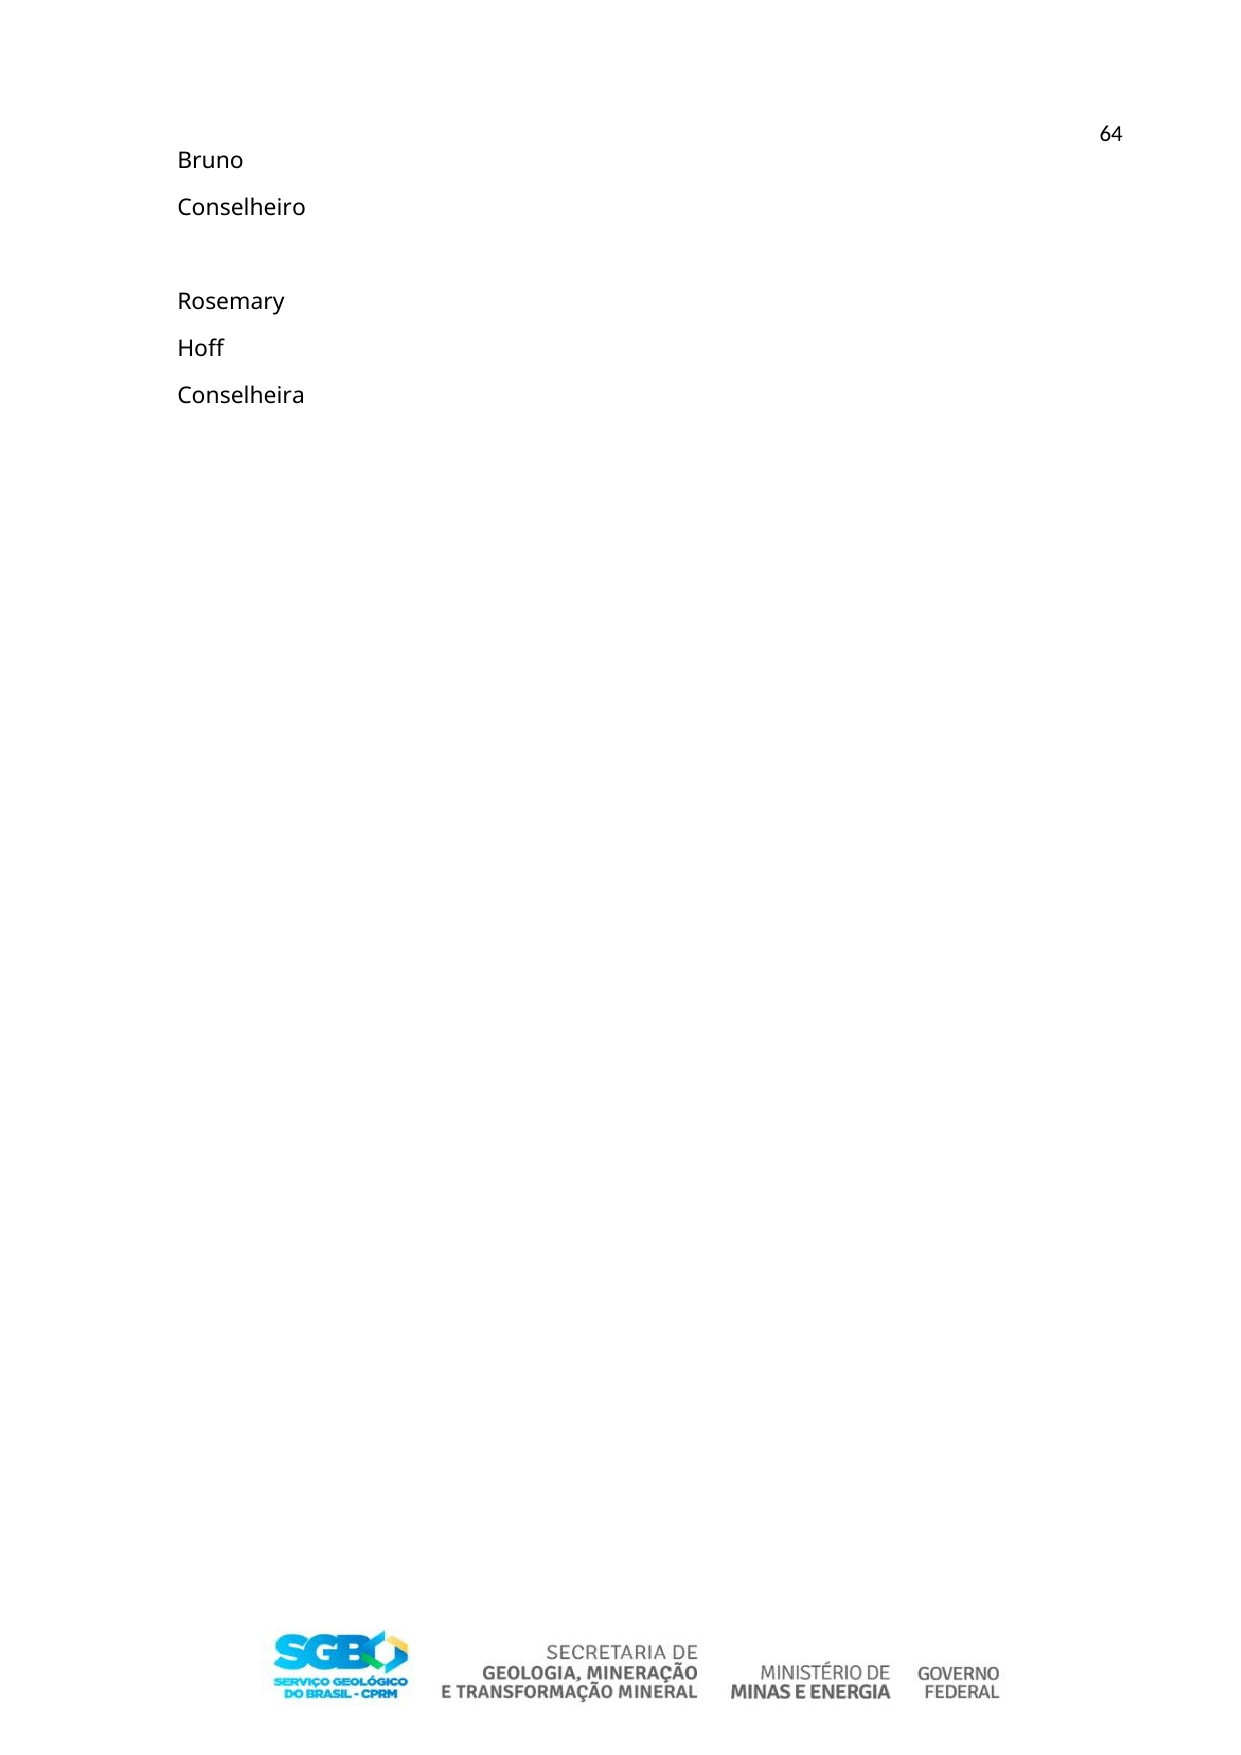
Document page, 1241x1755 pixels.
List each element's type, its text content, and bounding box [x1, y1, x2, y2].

text Bruno Conselheiro [177, 144, 312, 222]
text Rosemary Hoff Conselheira [177, 285, 332, 410]
